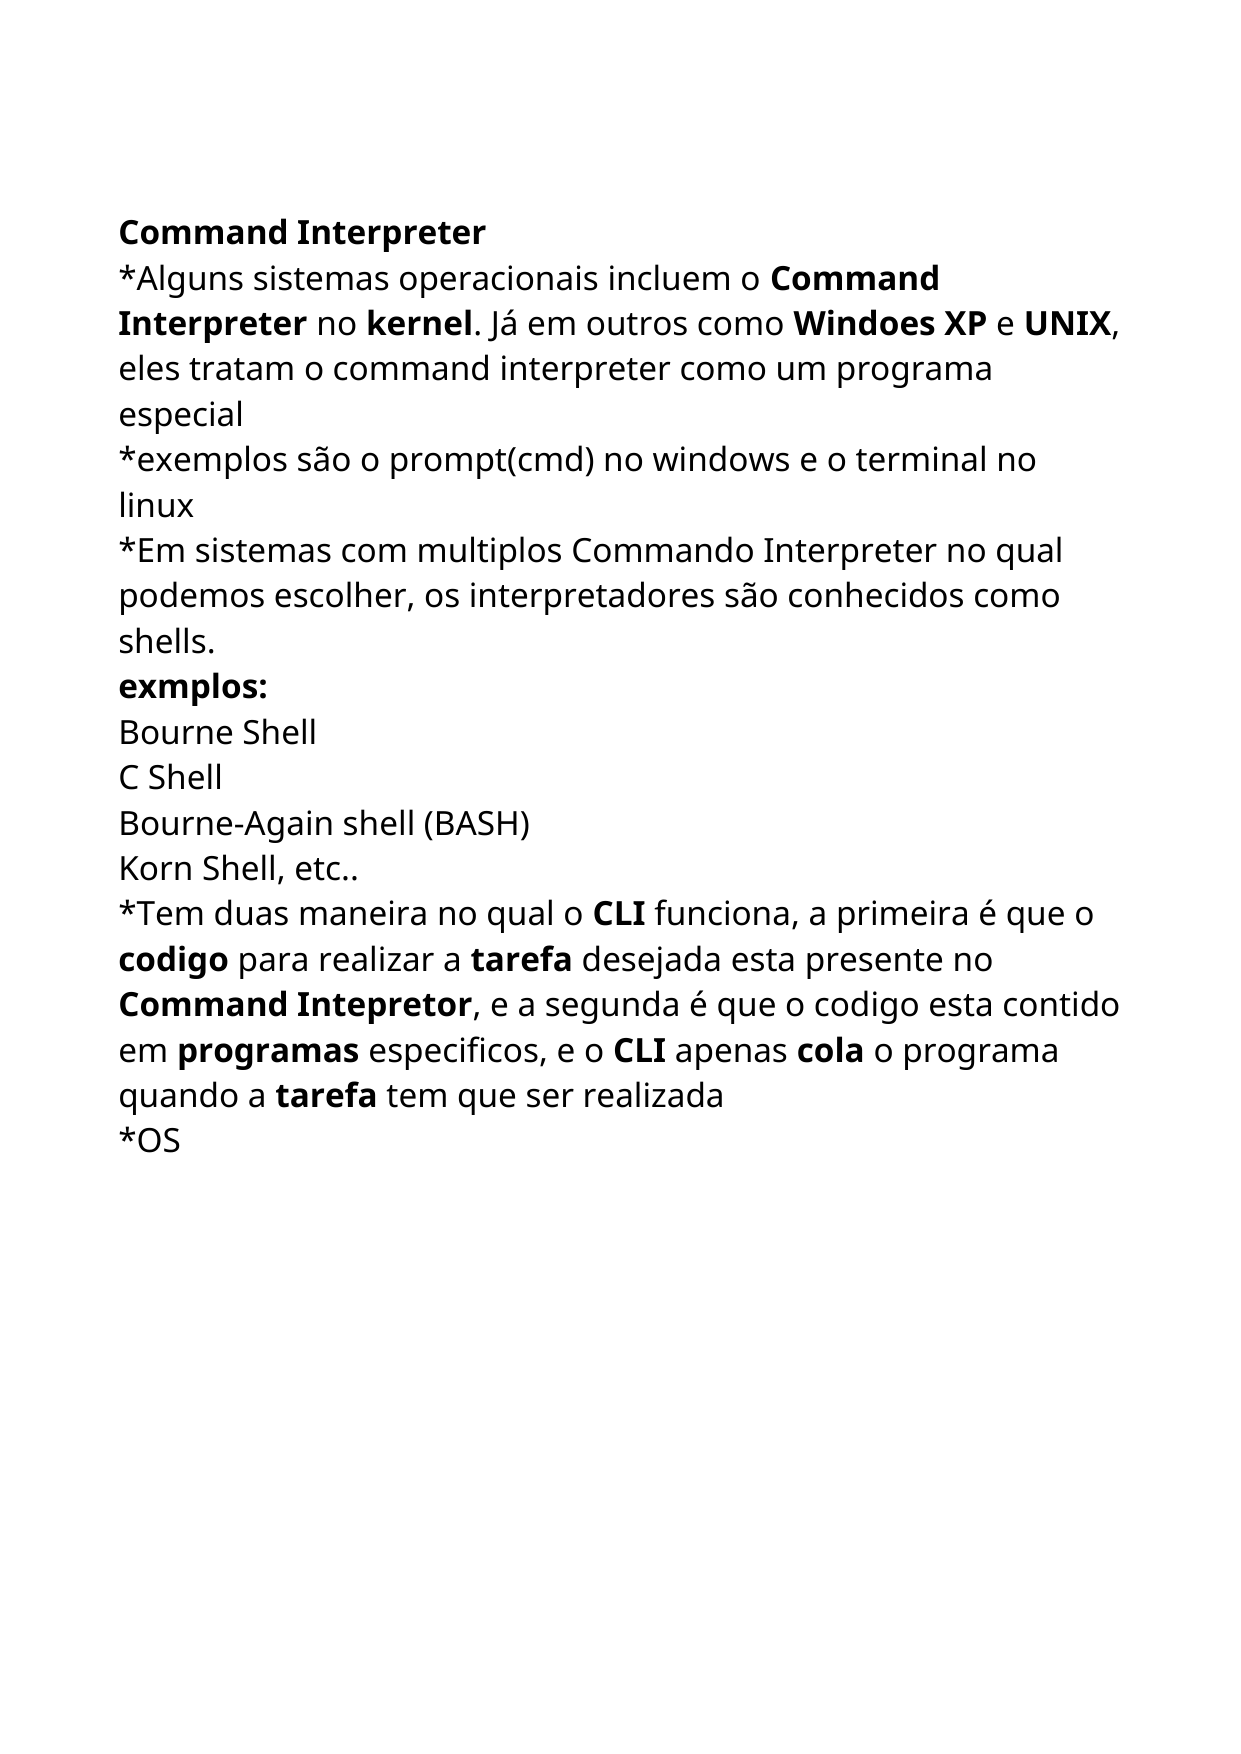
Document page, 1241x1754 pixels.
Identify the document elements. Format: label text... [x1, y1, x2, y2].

text *Tem duas maneira no qual o CLI funciona, a primeira é que o codigo para realizar a tarefa desejada esta presente no Command Intepretor, e a segunda é que o codigo esta contido em programas especificos, e o CLI apenas cola o programa quando a tarefa tem que ser realizada [118, 890, 1122, 1117]
text Korn Shell, etc.. [118, 845, 1122, 890]
text exmplos: [118, 663, 1122, 708]
text *exemplos são o prompt(cmd) no windows e o terminal no linux [118, 436, 1122, 527]
text *Alguns sistemas operacionais incluem o Command Interpreter no kernel. Já em outros como Windoes XP e UNIX, eles tratam o command interpreter como um programa especial [118, 254, 1122, 436]
text Command Interpreter [118, 209, 1122, 254]
text C Shell [118, 754, 1122, 799]
text *OS [118, 1117, 1122, 1163]
text Bourne-Again shell (BASH) [118, 799, 1122, 845]
text *Em sistemas com multiplos Commando Interpreter no qual podemos escolher, os interpretadores são conhecidos como shells. [118, 527, 1122, 663]
text Bourne Shell [118, 708, 1122, 754]
